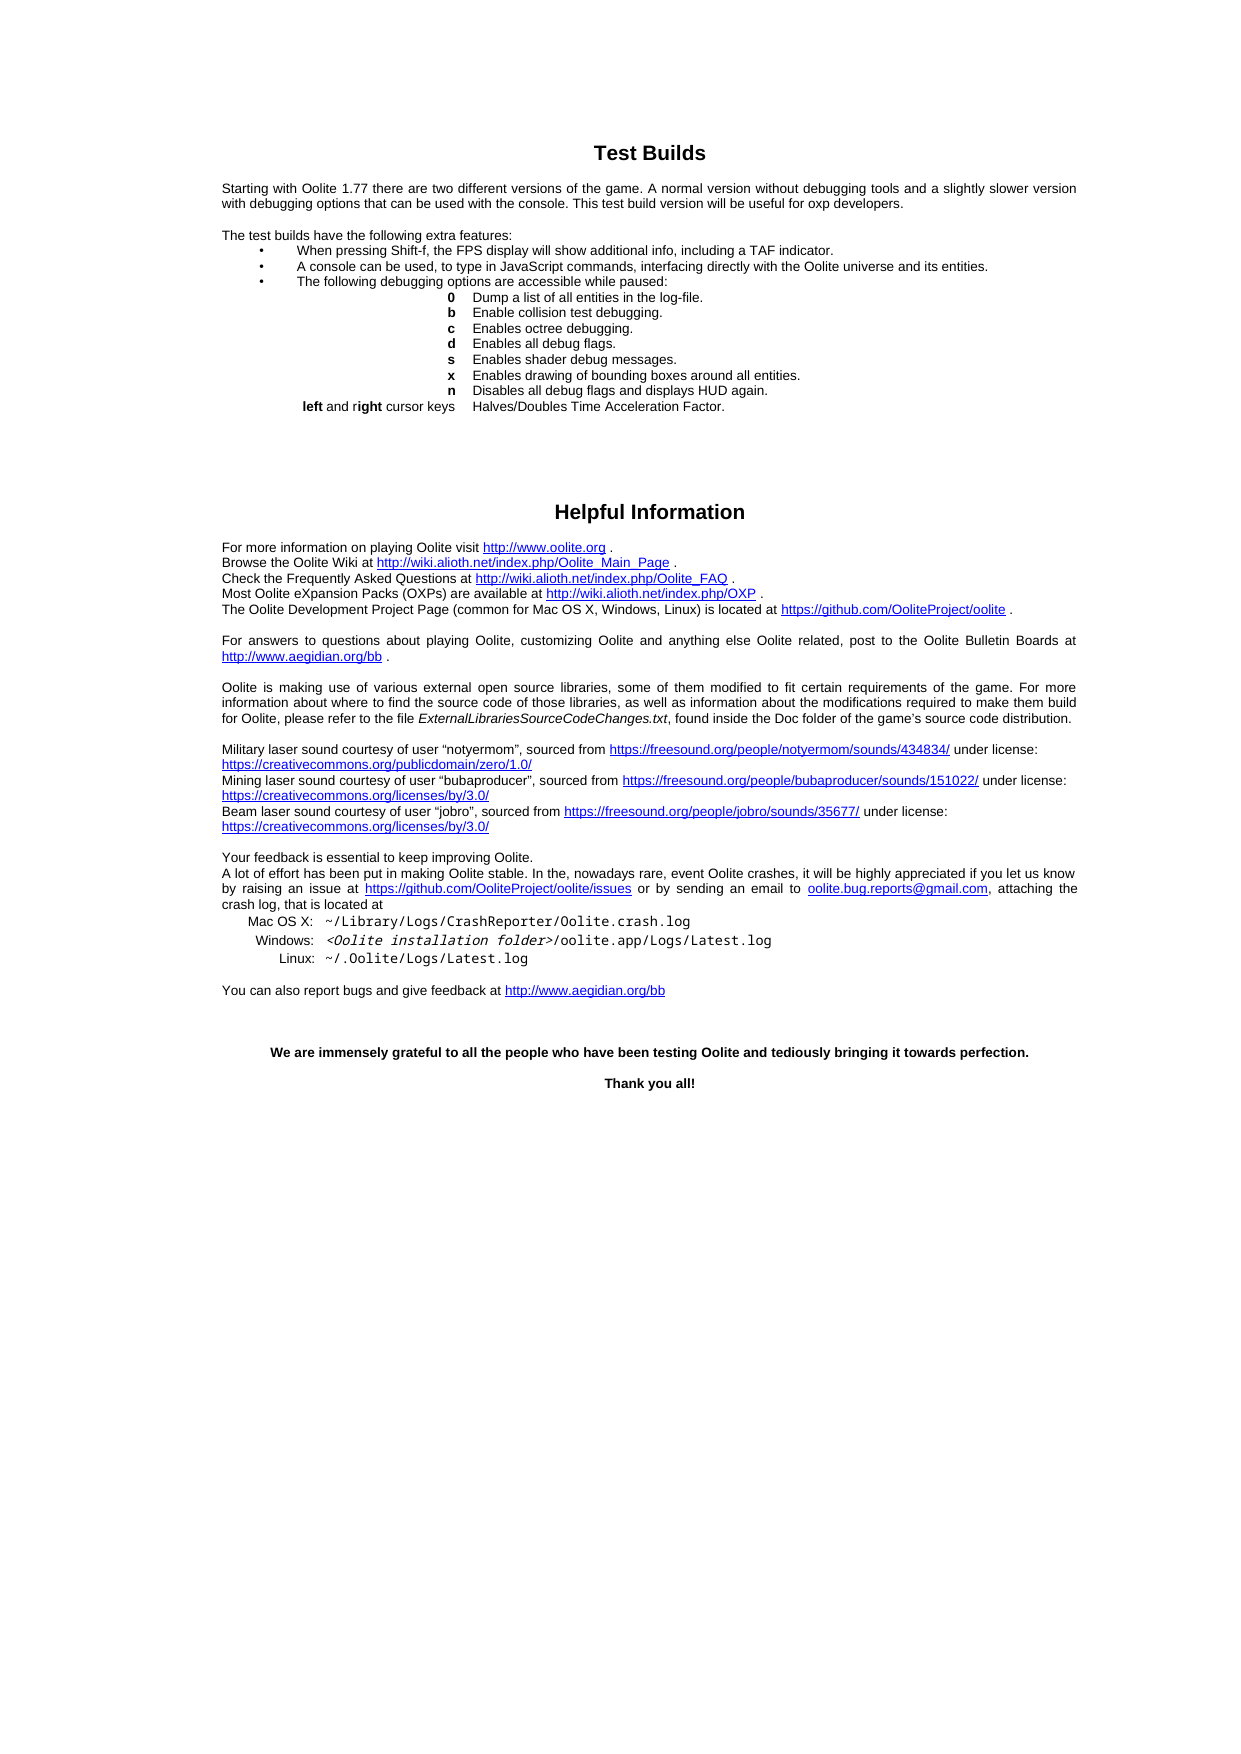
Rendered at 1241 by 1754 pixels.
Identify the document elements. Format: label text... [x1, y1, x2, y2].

text n Disables all debug flags and displays HUD again. [296, 383, 1078, 398]
text The Oolite Development Project Page (common for Mac OS X, Windows, Linux) is located at https://github.com/OoliteProject/oolite . [222, 602, 1078, 617]
text For more information on playing Oolite visit http://www.oolite.org . [222, 539, 1078, 555]
text Mining laser sound courtesy of user “bubaproducer”, sourced from https://freesound.org/people/bubaproducer/sounds/151022/ under license: https://creativecommons.org/licenses/by/3.0/ [222, 772, 1078, 803]
text Windows: <Oolite installation folder>/oolite.app/Logs/Latest.log [222, 931, 1078, 949]
text 0 Dump a list of all entities in the log-file. [296, 290, 1078, 305]
text Most Oolite eXpansion Packs (OXPs) are available at http://wiki.alioth.net/index.php/OXP . [222, 586, 1078, 602]
text Browse the Oolite Wiki at http://wiki.alioth.net/index.php/Oolite_Main_Page . [222, 555, 1078, 571]
text Your feedback is essential to keep improving Oolite. [222, 850, 1078, 866]
text Helpful Information [222, 500, 1078, 524]
text You can also report bugs and give feedback at http://www.aegidian.org/bb [222, 983, 1078, 998]
text b Enable collision test debugging. [296, 305, 1078, 321]
text s Enables shader debug messages. [296, 352, 1078, 367]
text Check the Frequently Asked Questions at http://wiki.alioth.net/index.php/Oolite_FAQ . [222, 571, 1078, 586]
text The test builds have the following extra features: [222, 227, 1078, 243]
text Test Builds [222, 141, 1078, 165]
text For answers to questions about playing Oolite, customizing Oolite and anything else Oolite related, post to the Oolite Bulletin Boards at http://www.aegidian.org/bb . [222, 633, 1078, 664]
text Oolite is making use of various external open source libraries, some of them modified to fit certain requirements of the game. For more information about where to find the source code of those libraries, as well as information about the modifications required to make them build for Oolite, please refer to the file ExternalLibrariesSourceCodeChanges.txt, found inside the Doc folder of the game’s source code distribution. [222, 679, 1078, 726]
text Mac OS X: ~/Library/Logs/CrashReporter/Oolite.crash.log [222, 912, 1078, 931]
text A lot of effort has been put in making Oolite stable. In the, nowadays rare, event Oolite crashes, it will be highly appreciated if you let us know by raising an issue at https://github.com/OoliteProject/oolite/issues or by sending an email to oolite.bug.reports@gmail.com, attaching the crash log, that is located at [222, 866, 1078, 912]
text d Enables all debug flags. [296, 336, 1078, 352]
text x Enables drawing of bounding boxes around all entities. [296, 367, 1078, 383]
list The following debugging options are accessible while paused: [259, 274, 1078, 290]
list A console can be used, to type in JavaScript commands, interfacing directly with the Oolite universe and its entities. [259, 258, 1078, 274]
text Starting with Oolite 1.77 there are two different versions of the game. A normal version without debugging tools and a slightly slower version with debugging options that can be used with the console. This test build version will be useful for oxp developers. [222, 181, 1078, 212]
text c Enables octree debugging. [296, 321, 1078, 336]
text Thank you all! [222, 1076, 1078, 1092]
text Beam laser sound courtesy of user “jobro”, sourced from https://freesound.org/people/jobro/sounds/35677/ under license: https://creativecommons.org/licenses/by/3.0/ [222, 803, 1078, 834]
text Linux: ~/.Oolite/Logs/Latest.log [222, 949, 1078, 967]
text left and right cursor keys Halves/Doubles Time Acceleration Factor. [296, 398, 1078, 414]
text Military laser sound courtesy of user “notyermom”, sourced from https://freesound.org/people/notyermom/sounds/434834/ under license: https://creativecommons.org/publicdomain/zero/1.0/ [222, 741, 1078, 772]
text We are immensely grateful to all the people who have been testing Oolite and tediously bringing it towards perfection. [222, 1045, 1078, 1061]
list When pressing Shift-f, the FPS display will show additional info, including a TAF indicator. [259, 243, 1078, 258]
